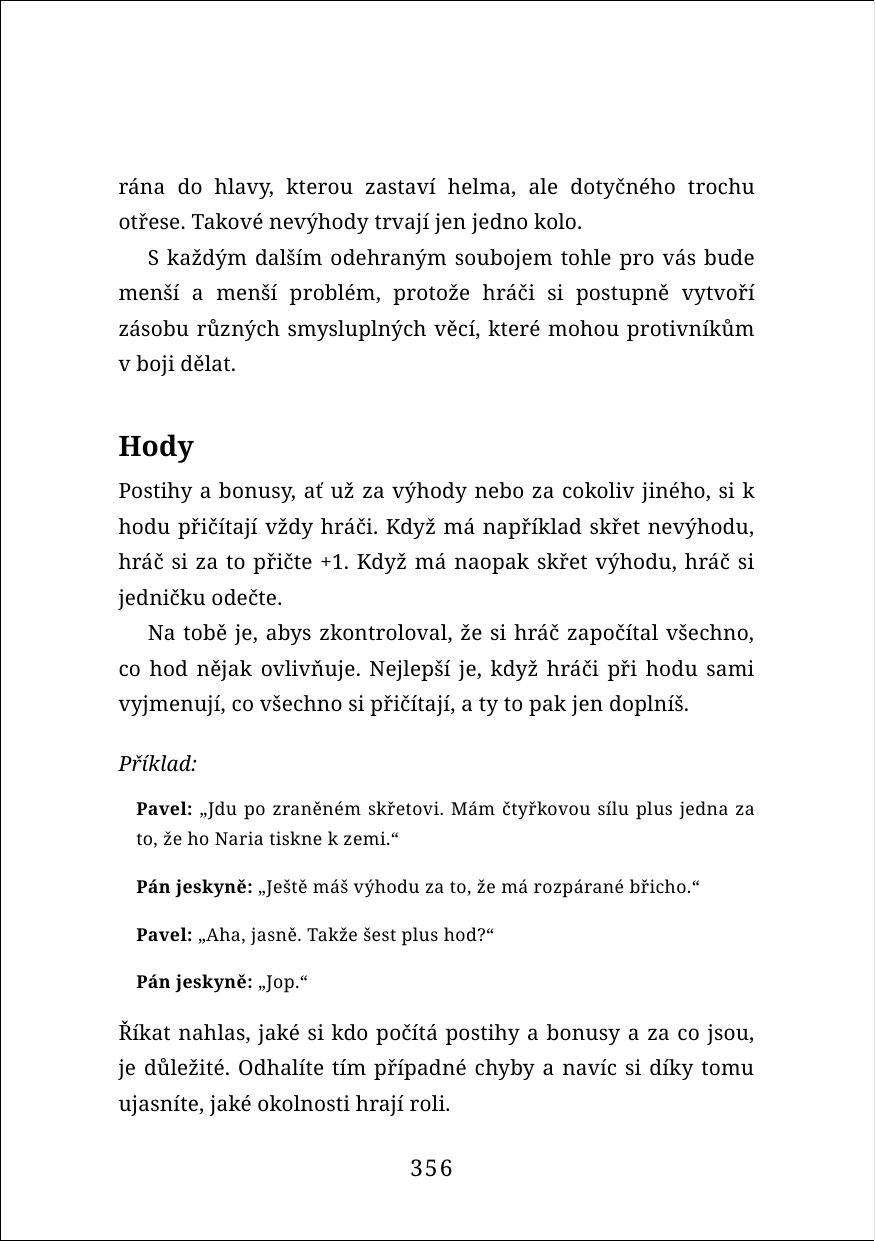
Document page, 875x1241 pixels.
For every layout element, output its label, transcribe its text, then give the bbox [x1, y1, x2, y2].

text Postihy a bonusy, ať už za výhody nebo za cokoliv jiného, si k hodu přičítají vždy hráči. Když má například skřet nevýhodu, hráč si za to přičte +1. Když má naopak skřet výhodu, hráč si jedničku odečte. Na tobě je, abys zkontroloval, že si hráč započítal všechno, co hod nějak ovlivňuje. Nejlepší je, když hráči při hodu sami vyjmenují, co všechno si přičítají, a ty to pak jen doplníš. [118, 476, 756, 718]
text Pavel: „Jdu po zraněném skřetovi. Mám čtyřkovou sílu plus jedna za to, že ho Naria tiskne k zemi.“ [136, 796, 756, 850]
text Pán jeskyně: „Jop.“ [136, 970, 756, 994]
text rána do hlavy, kterou zastaví helma, ale dotyčného trochu otřese. Takové nevýhody trvají jen jedno kolo. S každým dalším odehraným soubojem tohle pro vás bude menší a menší problém, protože hráči si postupně vytvoří zásobu různých smysluplných věcí, které mohou protivníkům v boji dělat. [118, 172, 756, 378]
subtitle Hody [118, 426, 756, 464]
text Pán jeskyně: „Ještě máš výhodu za to, že má rozpárané břicho.“ [136, 874, 756, 898]
text Příklad: [118, 749, 756, 777]
text Říkat nahlas, jaké si kdo počítá postihy a bonusy a za co jsou, je důležité. Odhalíte tím případné chyby a navíc si díky tomu ujasníte, jaké okolnosti hrají roli. [118, 1018, 756, 1117]
text Pavel: „Aha, jasně. Takže šest plus hod?“ [136, 922, 756, 946]
